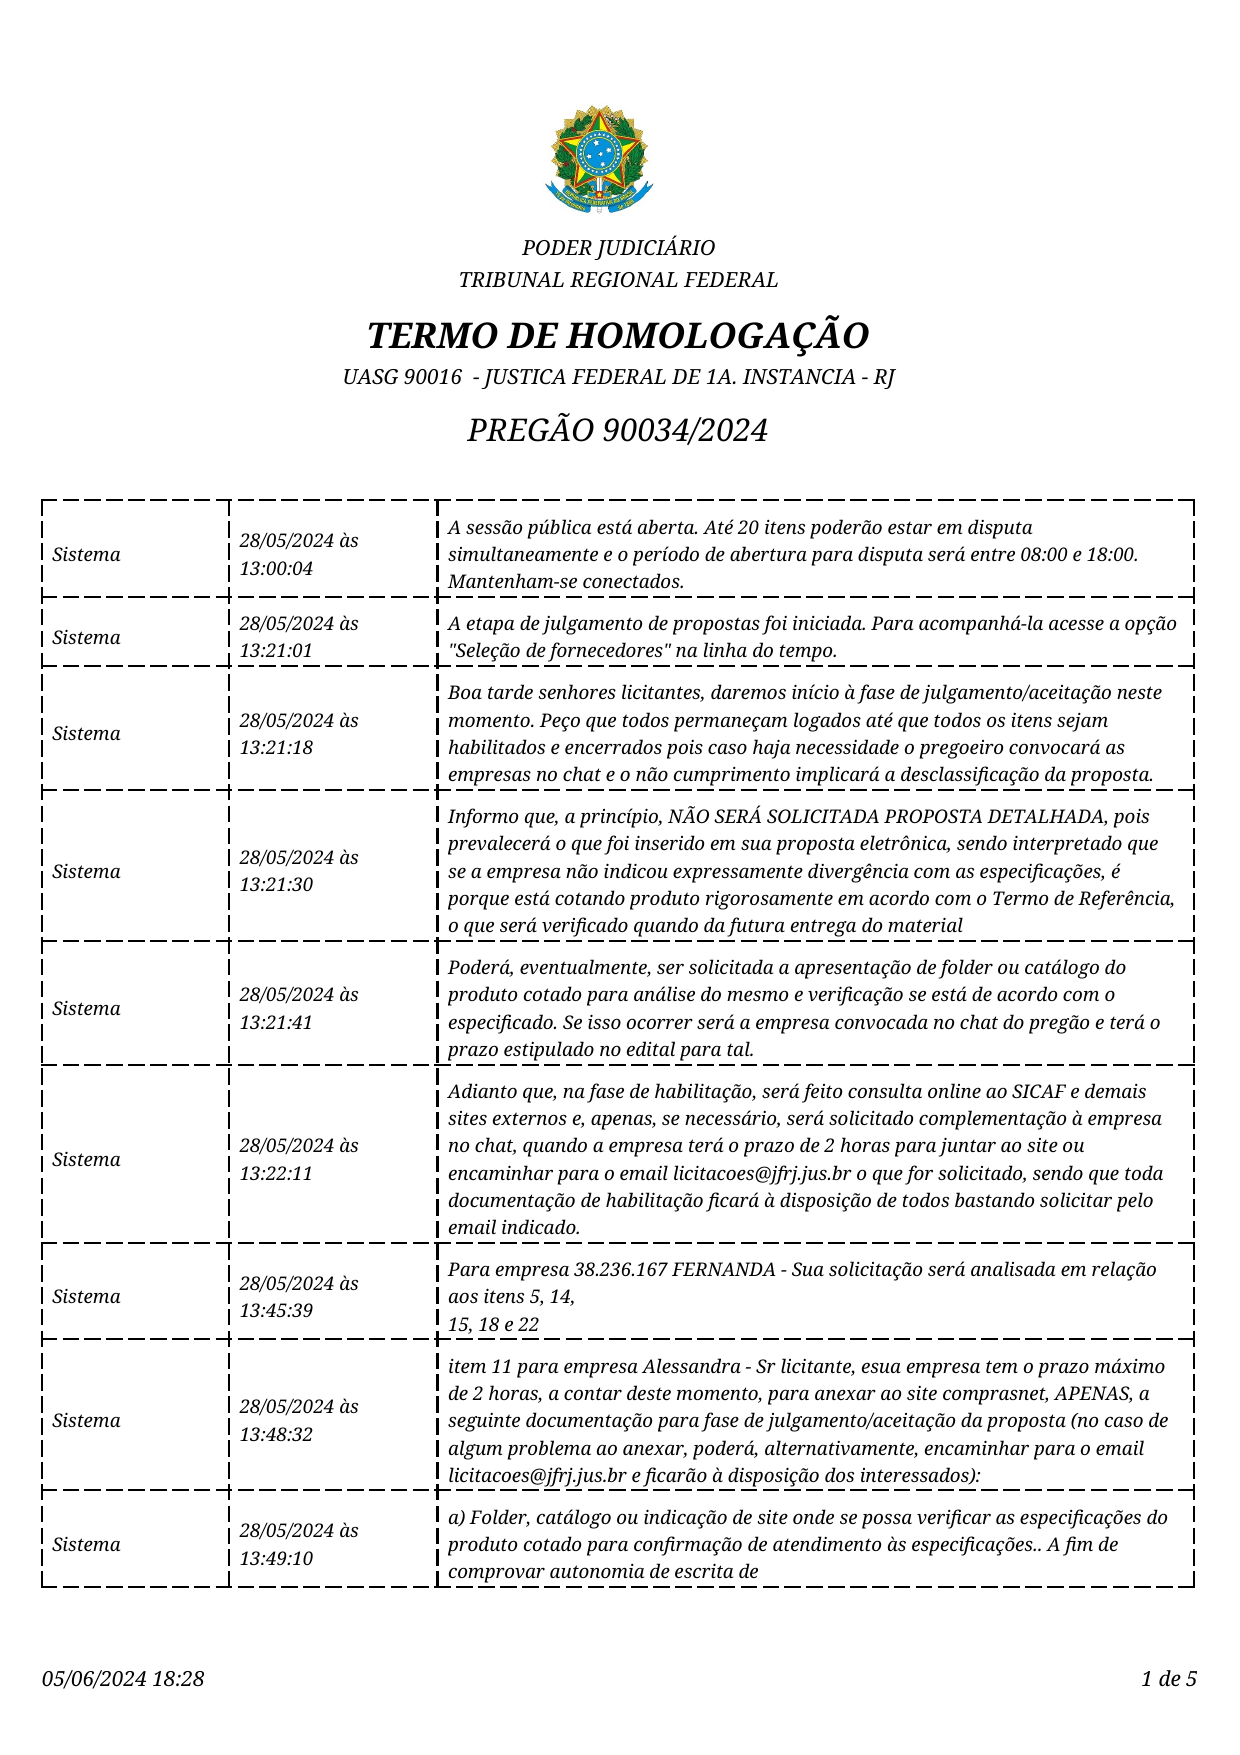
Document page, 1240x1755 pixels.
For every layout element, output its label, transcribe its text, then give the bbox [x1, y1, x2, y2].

table_cell 28/05/2024 às 13:21:18 [229, 665, 437, 789]
table_header 28/05/2024 às 13:00:04 [229, 499, 437, 596]
table_cell Sistema [42, 596, 229, 665]
subtitle TERMO DE HOMOLOGAÇÃO [42, 311, 1198, 359]
table_cell Sistema [42, 1064, 229, 1242]
table_cell Informo que, a princípio, NÃO SERÁ SOLICITADA PROPOSTA DETALHADA, pois prevalecerá o que foi inserido em sua proposta eletrônica, sendo interpretado que se a empresa não indicou expressamente divergência com as especificações, é porque está cotando produto rigorosamente em acordo com o Termo de Referência, o que será verificado quando da futura entrega do material [438, 789, 1194, 940]
table_cell Sistema [42, 1338, 229, 1489]
table_header Sistema [42, 499, 229, 596]
table_cell Sistema [42, 1489, 229, 1586]
table_cell A etapa de julgamento de propostas foi iniciada. Para acompanhá-la acesse a opção "Seleção de fornecedores" na linha do tempo. [438, 596, 1194, 665]
table_cell Poderá, eventualmente, ser solicitada a apresentação de folder ou catálogo do produto cotado para análise do mesmo e verificação se está de acordo com o especificado. Se isso ocorrer será a empresa convocada no chat do pregão e terá o prazo estipulado no edital para tal. [438, 940, 1194, 1063]
text TRIBUNAL REGIONAL FEDERAL [42, 265, 1198, 293]
table_cell Sistema [42, 665, 229, 789]
table_cell item 11 para empresa Alessandra - Sr licitante, esua empresa tem o prazo máximo de 2 horas, a contar deste momento, para anexar ao site comprasnet, APENAS, a seguinte documentação para fase de julgamento/aceitação da proposta (no caso de algum problema ao anexar, poderá, alternativamente, encaminhar para o email licitacoes@jfrj.jus.br e ficarão à disposição dos interessados): [438, 1338, 1194, 1489]
table_cell Sistema [42, 789, 229, 940]
table_cell Para empresa 38.236.167 FERNANDA - Sua solicitação será analisada em relação aos itens 5, 14, 15, 18 e 22 [438, 1242, 1194, 1338]
text PODER JUDICIÁRIO [42, 233, 1198, 261]
table_cell Adianto que, na fase de habilitação, será feito consulta online ao SICAF e demais sites externos e, apenas, se necessário, será solicitado complementação à empresa no chat, quando a empresa terá o prazo de 2 horas para juntar ao site ou encaminhar para o email licitacoes@jfrj.jus.br o que for solicitado, sendo que toda documentação de habilitação ficará à disposição de todos bastando solicitar pelo email indicado. [438, 1064, 1194, 1242]
text UASG 90016 - JUSTICA FEDERAL DE 1A. INSTANCIA - RJ [42, 362, 1198, 391]
table_cell 28/05/2024 às 13:21:41 [229, 940, 437, 1063]
table_cell 28/05/2024 às 13:45:39 [229, 1242, 437, 1338]
table_cell Boa tarde senhores licitantes, daremos início à fase de julgamento/aceitação neste momento. Peço que todos permaneçam logados até que todos os itens sejam habilitados e encerrados pois caso haja necessidade o pregoeiro convocará as empresas no chat e o não cumprimento implicará a desclassificação da proposta. [438, 665, 1194, 789]
table_cell 28/05/2024 às 13:21:01 [229, 596, 437, 665]
table_cell 28/05/2024 às 13:21:30 [229, 789, 437, 940]
table_header A sessão pública está aberta. Até 20 itens poderão estar em disputa simultaneamente e o período de abertura para disputa será entre 08:00 e 18:00. Mantenham-se conectados. [438, 499, 1194, 596]
table_cell a) Folder, catálogo ou indicação de site onde se possa verificar as especificações do produto cotado para confirmação de atendimento às especificações.. A fim de comprovar autonomia de escrita de [438, 1489, 1194, 1586]
subtitle PREGÃO 90034/2024 [42, 408, 1198, 451]
table_cell 28/05/2024 às 13:48:32 [229, 1338, 437, 1489]
table_cell Sistema [42, 1242, 229, 1338]
table_cell Sistema [42, 940, 229, 1063]
table_cell 28/05/2024 às 13:22:11 [229, 1064, 437, 1242]
table_cell 28/05/2024 às 13:49:10 [229, 1489, 437, 1586]
